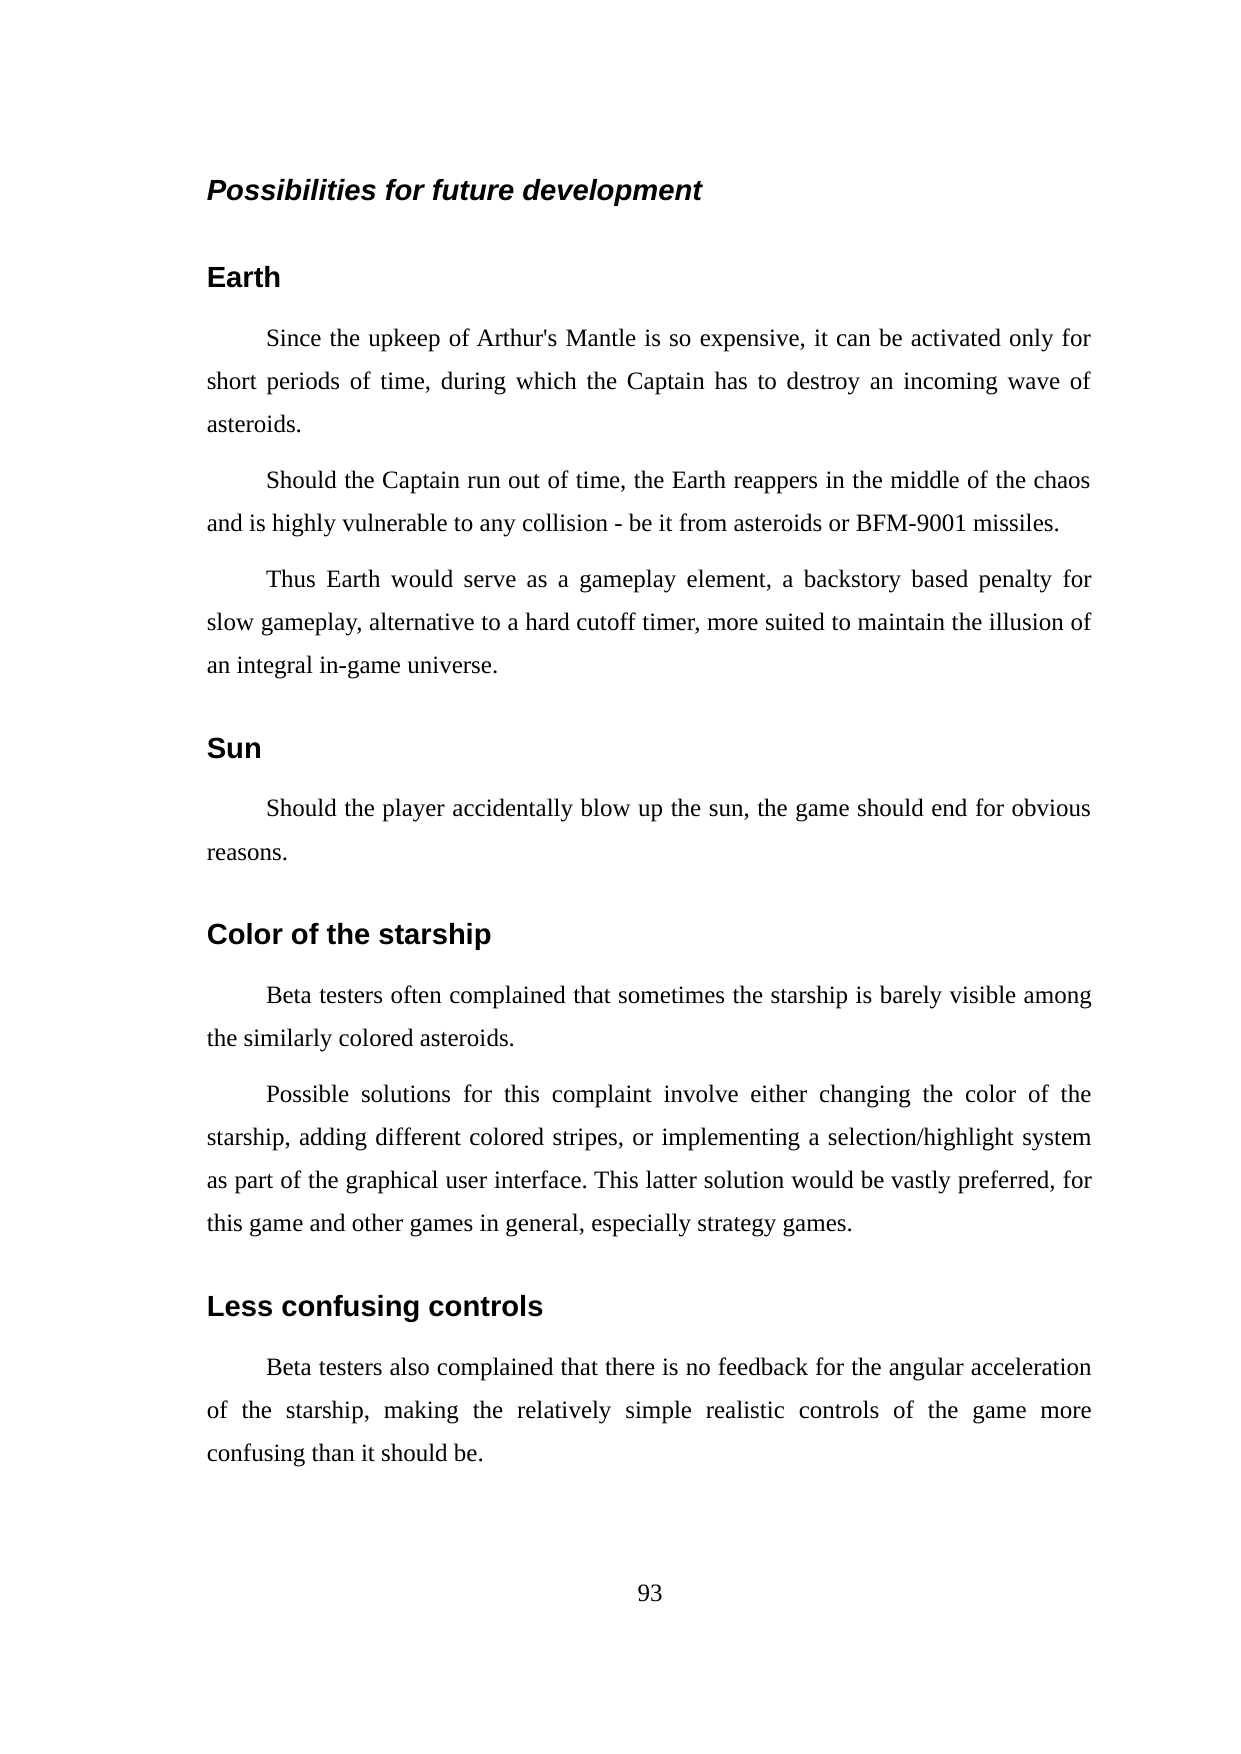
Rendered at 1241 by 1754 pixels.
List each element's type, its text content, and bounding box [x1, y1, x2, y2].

text Beta testers also complained that there is no feedback for the angular acceleration of the starship, making the relatively simple realistic controls of the game more confusing than it should be. [207, 1352, 1093, 1467]
subtitle Possibilities for future development [207, 173, 1093, 206]
text Thus Earth would serve as a gameplay element, a backstory based penalty for slow gameplay, alternative to a hard cutoff timer, more suited to maintain the illusion of an integral in-game universe. [207, 564, 1093, 679]
subtitle Color of the starship [207, 917, 1093, 951]
subtitle Sun [207, 731, 1093, 764]
text Should the Captain run out of time, the Earth reappers in the middle of the chaos and is highly vulnerable to any collision - be it from asteroids or BFM-9001 missiles. [207, 465, 1093, 537]
subtitle Earth [207, 260, 1093, 294]
subtitle Less confusing controls [207, 1289, 1093, 1322]
text Since the upkeep of Arthur's Mantle is so expensive, it can be activated only for short periods of time, during which the Captain has to destroy an incoming wave of asteroids. [207, 323, 1093, 438]
text Should the player accidentally blow up the sun, the game should end for obvious reasons. [207, 793, 1093, 865]
text Beta testers often complained that sometimes the starship is barely visible among the similarly colored asteroids. [207, 980, 1093, 1052]
text Possible solutions for this complaint involve either changing the color of the starship, adding different colored stripes, or implementing a selection/highlight system as part of the graphical user interface. This latter solution would be vastly preferred, for this game and other games in general, especially strategy games. [207, 1079, 1093, 1237]
